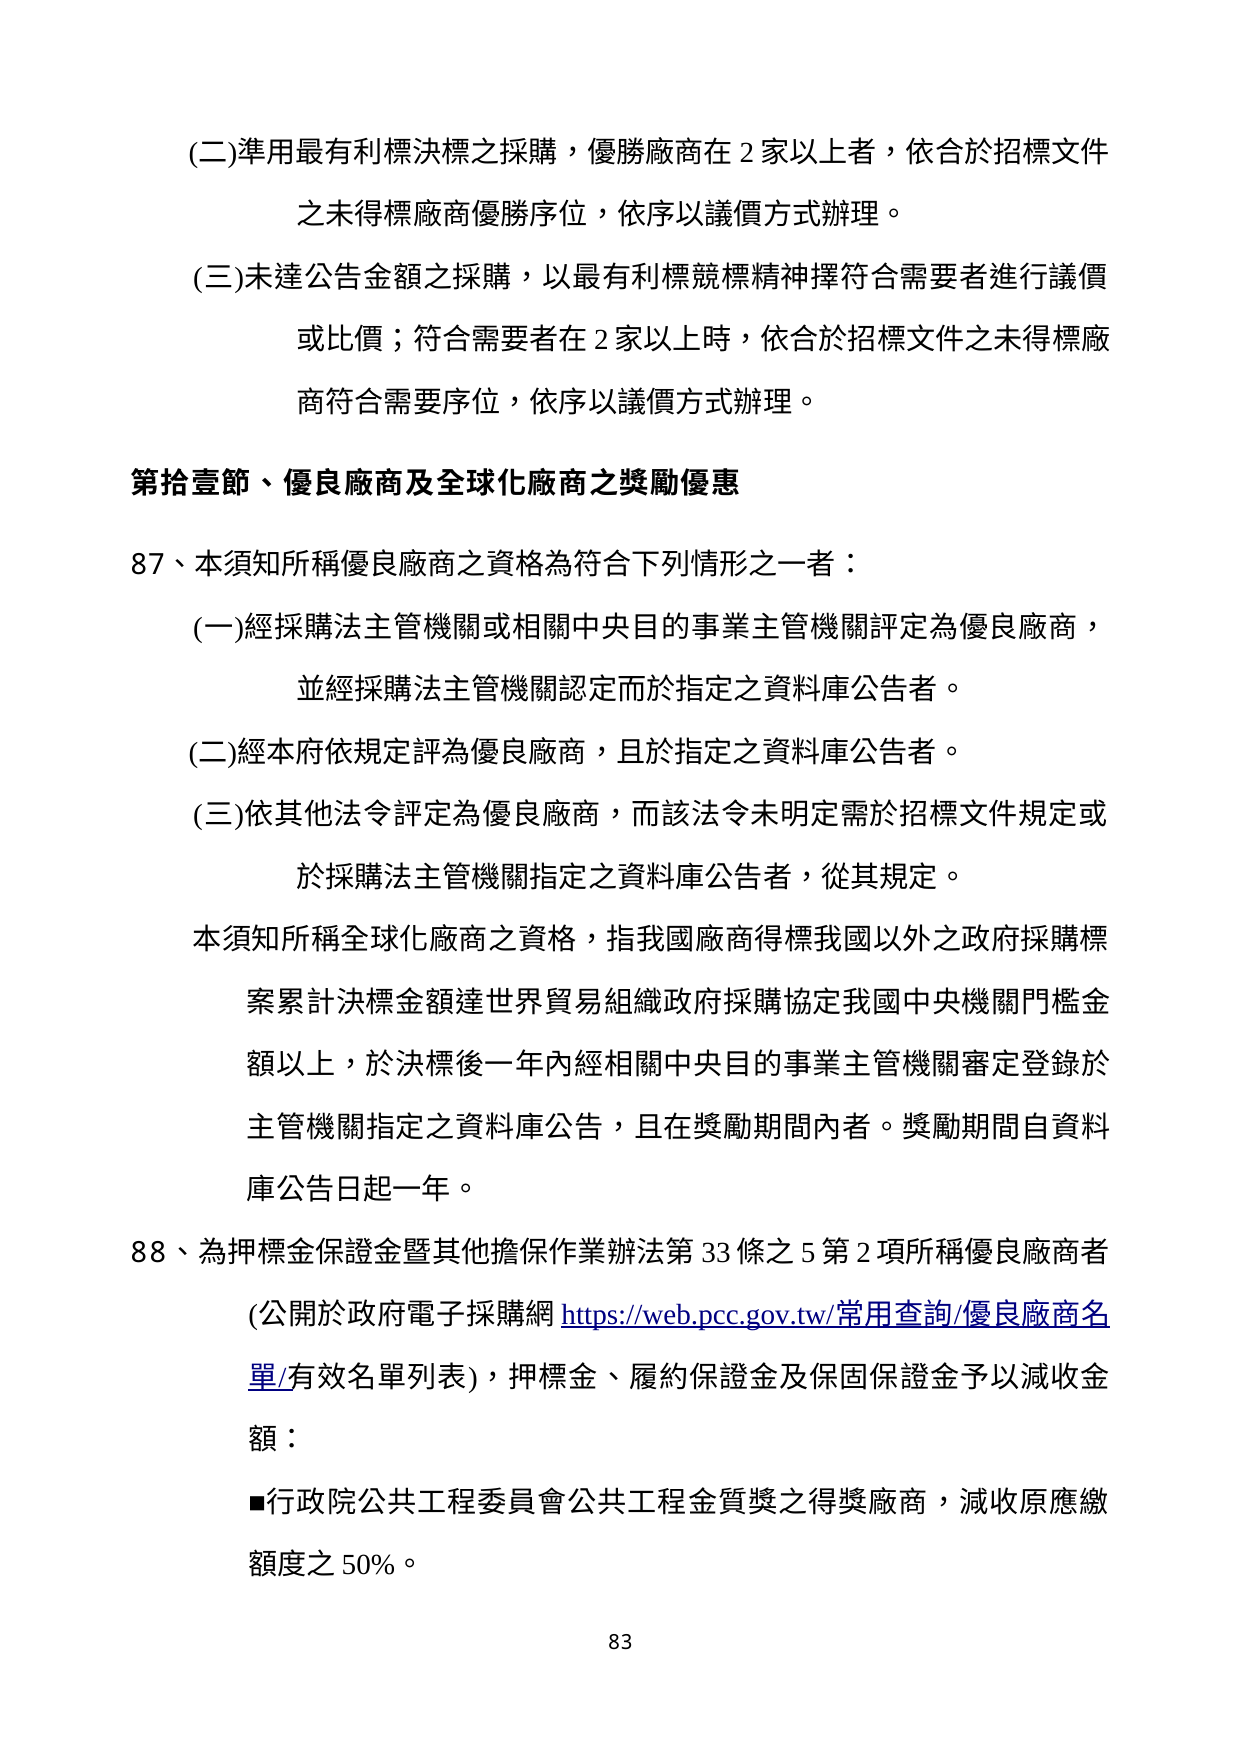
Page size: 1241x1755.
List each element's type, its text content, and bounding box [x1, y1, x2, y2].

text (三)依其他法令評定為優良廠商，而該法令未明定需於招標文件規定或於採購法主管機關指定之資料庫公告者，從其規定。 [130, 770, 1110, 895]
list 本須知所稱優良廠商之資格為符合下列情形之一者： [130, 520, 1110, 583]
text ■行政院公共工程委員會公共工程金質獎之得獎廠商，減收原應繳額度之50%。 [248, 1458, 1110, 1583]
text 本須知所稱全球化廠商之資格，指我國廠商得標我國以外之政府採購標案累計決標金額達世界貿易組織政府採購協定我國中央機關門檻金額以上，於決標後一年內經相關中央目的事業主管機關審定登錄於主管機關指定之資料庫公告，且在獎勵期間內者。獎勵期間自資料庫公告日起一年。 [130, 895, 1110, 1208]
text (三)未達公告金額之採購，以最有利標競標精神擇符合需要者進行議價或比價；符合需要者在2家以上時，依合於招標文件之未得標廠商符合需要序位，依序以議價方式辦理。 [130, 233, 1110, 420]
text 第拾壹節、優良廠商及全球化廠商之獎勵優惠 [130, 439, 1110, 501]
text (一)經採購法主管機關或相關中央目的事業主管機關評定為優良廠商，並經採購法主管機關認定而於指定之資料庫公告者。 [130, 583, 1110, 708]
text (二)經本府依規定評為優良廠商，且於指定之資料庫公告者。 [130, 708, 1110, 770]
text (二)準用最有利標決標之採購，優勝廠商在2家以上者，依合於招標文件之未得標廠商優勝序位，依序以議價方式辦理。 [130, 108, 1110, 233]
list 為押標金保證金暨其他擔保作業辦法第33條之5第2項所稱優良廠商者(公開於政府電子採購網https://web.pcc.gov.tw/常用查詢/優良廠商名單/有效名單列表)，押標金、履約保證金及保固保證金予以減收金額： [130, 1208, 1110, 1458]
